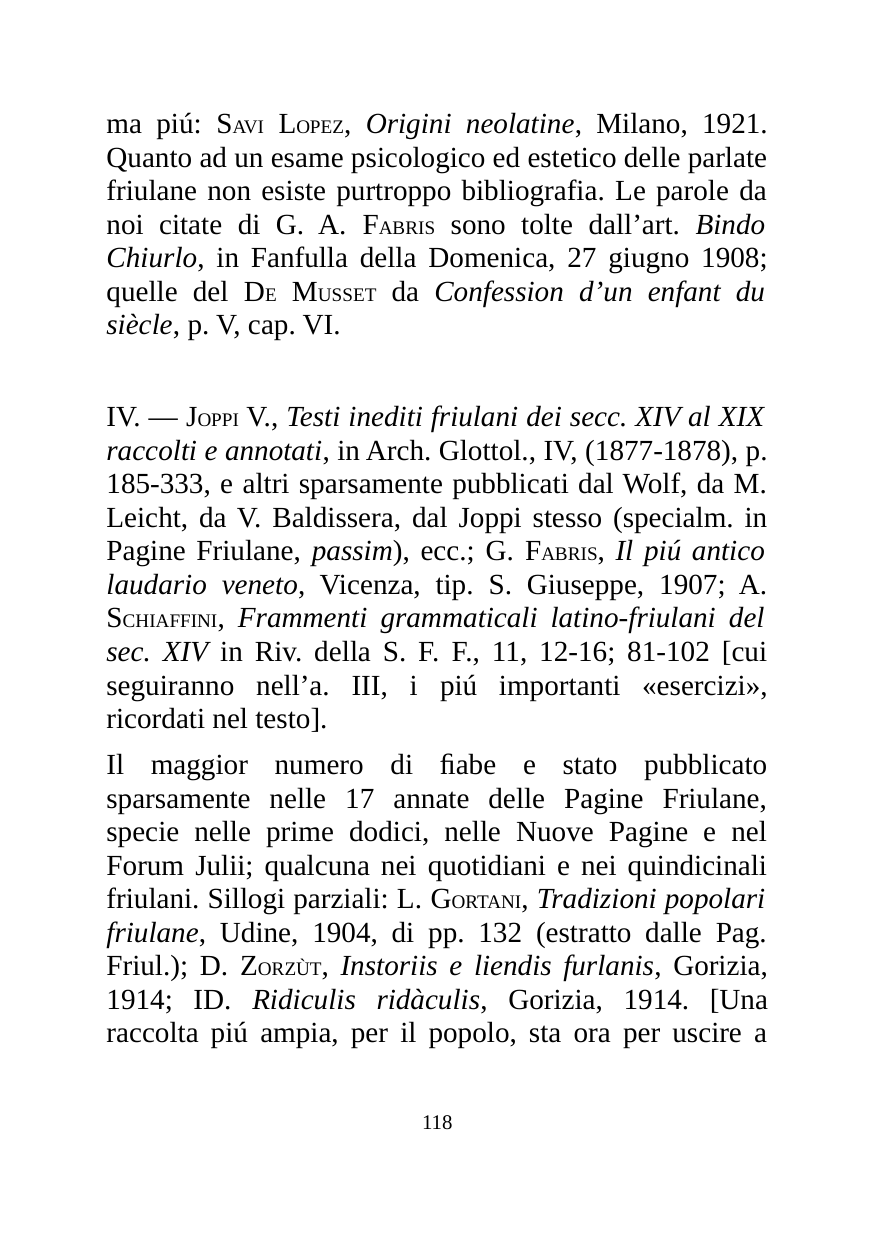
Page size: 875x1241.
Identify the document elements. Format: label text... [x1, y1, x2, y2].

text ma piú: Savi Lopez, Origini neolatine, Milano, 1921. Quanto ad un esame psicologico ed estetico delle parlate friulane non esiste purtroppo bibliografia. Le parole da noi citate di G. A. Fabris sono tolte dall’art. Bindo Chiurlo, in Fanfulla della Domenica, 27 giugno 1908; quelle del De Musset da Confession d’un enfant du siècle, p. V, cap. VI. [106, 106, 768, 341]
text Il maggior numero di ﬁabe e stato pubblicato sparsamente nelle 17 annate delle Pagine Friulane, specie nelle prime dodici, nelle Nuove Pagine e nel Forum Julii; qualcuna nei quotidiani e nei quindicinali friulani. Sillogi parziali: L. Gortani, Tradizioni popolari friulane, Udine, 1904, di pp. 132 (estratto dalle Pag. Friul.); D. Zorzùt, Instoriis e liendis furlanis, Gorizia, 1914; ID. Ridiculis ridàculis, Gorizia, 1914. [Una raccolta piú ampia, per il popolo, sta ora per uscire a [106, 747, 768, 1049]
text IV. — Joppi V., Testi inediti friulani dei secc. XIV al XIX raccolti e annotati, in Arch. Glottol., IV, (1877-1878), p. 185-333, e altri sparsamente pubblicati dal Wolf, da M. Leicht, da V. Baldissera, dal Joppi stesso (specialm. in Pagine Friulane, passim), ecc.; G. Fabris, Il piú antico laudario veneto, Vicenza, tip. S. Giuseppe, 1907; A. Schiaffini, Frammenti grammaticali latino-friulani del sec. XIV in Riv. della S. F. F., 11, 12-16; 81-102 [cui seguiranno nell’a. III, i piú importanti «esercizi», ricordati nel testo]. [106, 399, 768, 735]
